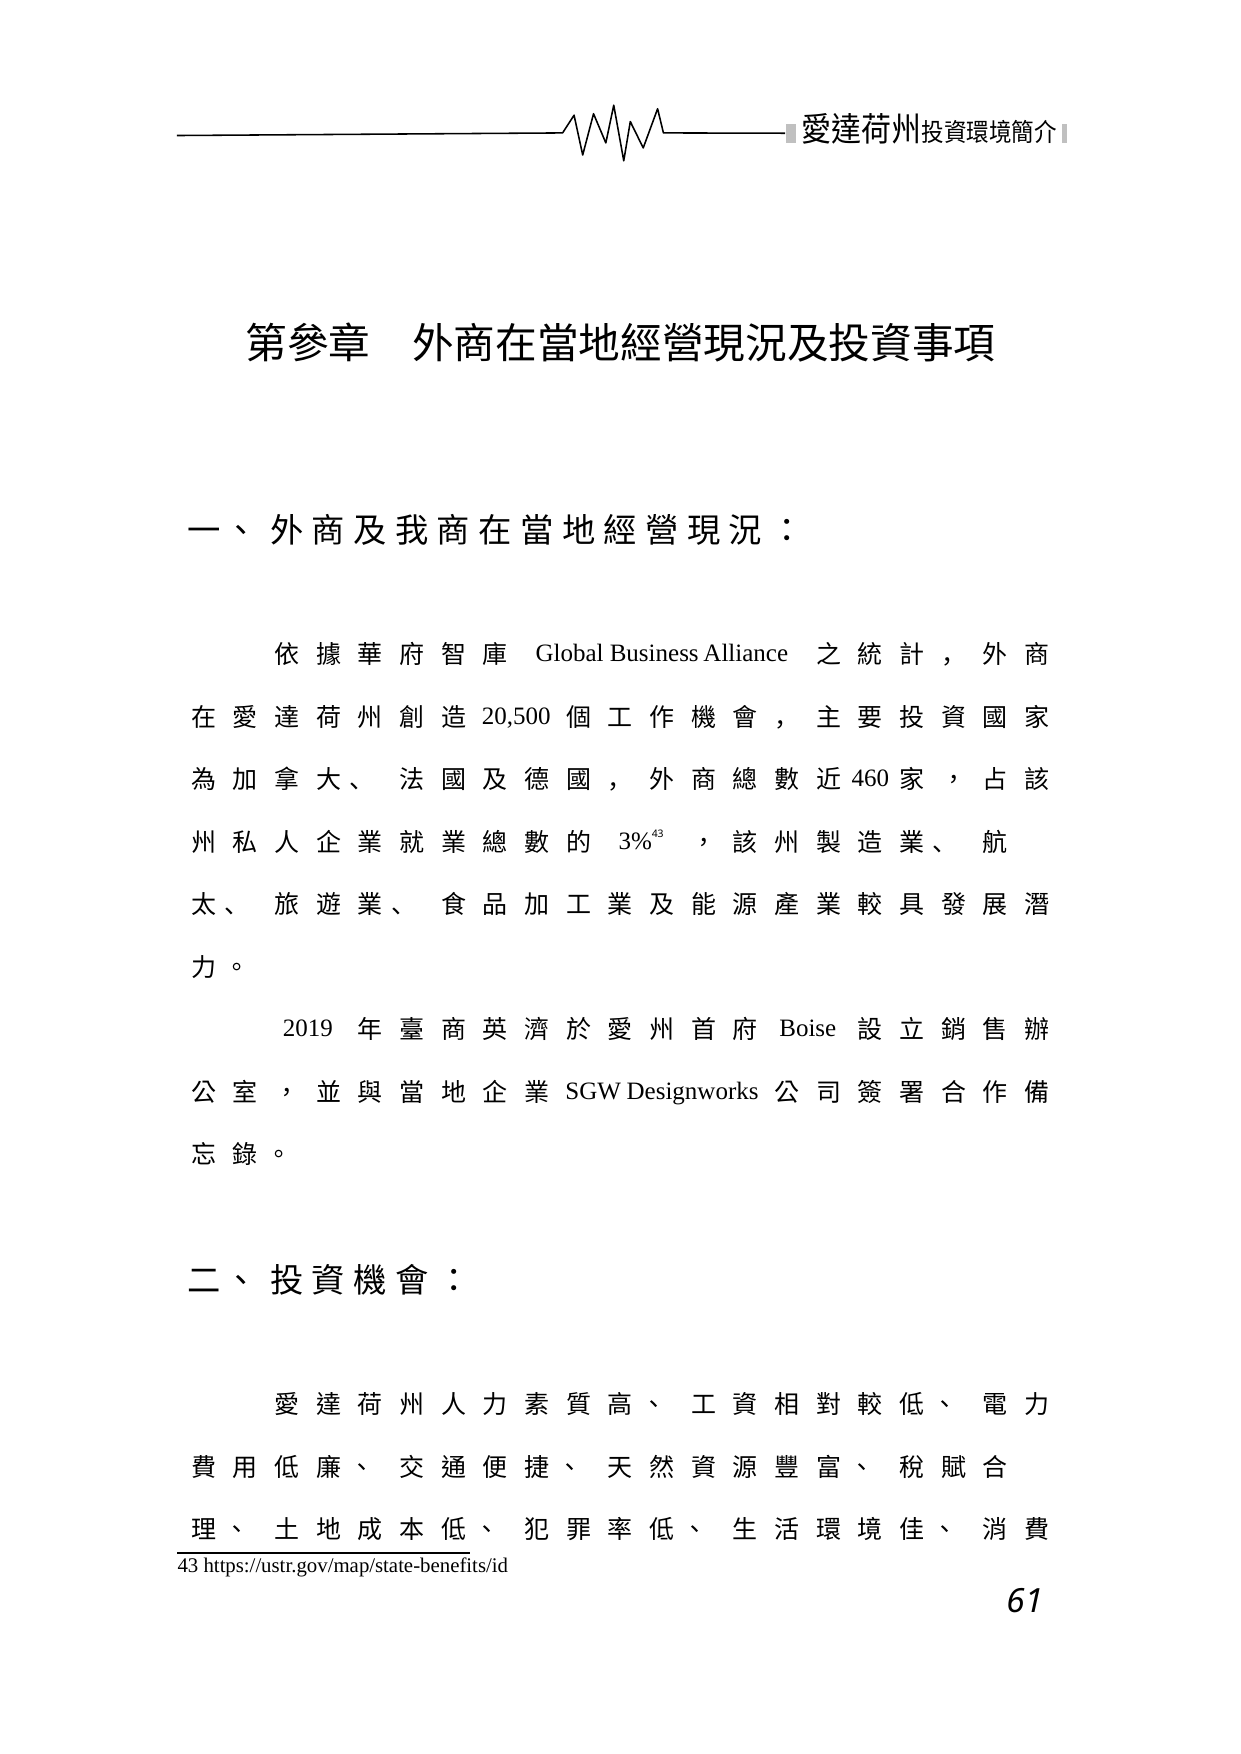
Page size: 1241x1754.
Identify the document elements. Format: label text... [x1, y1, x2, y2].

text 二、投資機會： [183, 1236, 1058, 1299]
text 一、外商及我商在當地經營現況： [183, 486, 1058, 549]
text 第參章 外商在當地經營現況及投資事項 [183, 299, 1058, 361]
text 2019年臺商英濟於愛州首府Boise設立銷售辦公室，並與當地企業SGW Designworks公司簽署合作備忘錄。 [183, 986, 1058, 1174]
text https://ustr.gov/map/state-benefits/id [177, 1553, 1063, 1577]
text 愛達荷州人力素質高、工資相對較低、電力費用低廉、交通便捷、天然資源豐富、稅賦合理、土地成本低、犯罪率低、生活環境佳、消費 [183, 1361, 1058, 1549]
text 依據華府智庫Global Business Alliance之統計，外商在愛達荷州創造20,500個工作機會，主要投資國家為加拿大、法國及德國，外商總數近460家，占該州私人企業就業總數的3%，該州製造業、航太、旅遊業、食品加工業及能源產業較具發展潛力。 [183, 611, 1058, 986]
